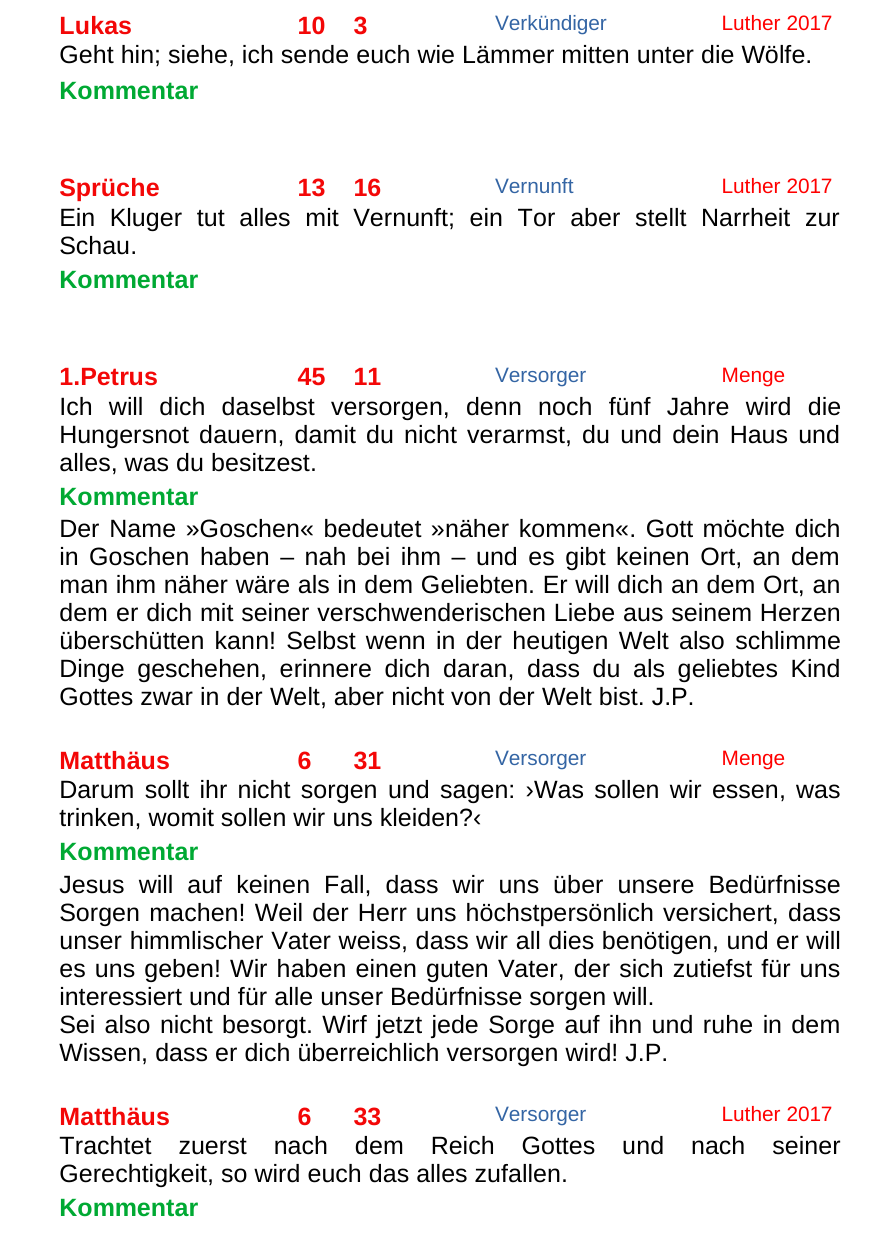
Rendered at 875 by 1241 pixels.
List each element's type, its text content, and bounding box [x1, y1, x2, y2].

table_cell 11 [353, 363, 427, 393]
table_cell Lukas [59, 12, 297, 41]
table_cell [298, 1194, 342, 1223]
table_cell [353, 266, 427, 295]
table_cell [677, 1103, 721, 1132]
table_cell Luther 2017 [721, 1103, 844, 1132]
table_cell 33 [353, 1103, 427, 1132]
table_cell [342, 12, 353, 41]
table_cell [206, 266, 297, 295]
table_cell 1.Petrus [59, 363, 297, 393]
table_cell Geht hin; siehe, ich sende euch wie Lämmer mitten unter die Wölfe. [59, 41, 842, 71]
table_cell [342, 174, 353, 204]
table_cell [342, 747, 353, 776]
table_cell [677, 363, 721, 393]
table_cell Matthäus [59, 1103, 297, 1132]
table_cell Luther 2017 [721, 174, 844, 204]
table_cell [427, 266, 495, 295]
table_cell [59, 328, 844, 363]
table_cell Kommentar [59, 77, 206, 106]
table_cell 31 [353, 747, 427, 776]
table_cell Jesus will auf keinen Fall, dass wir uns über unsere Bedürfnisse Sorgen machen! Weil der Herr uns höchstpersönlich versichert, dass unser himmlischer Vater weiss, dass wir all dies benötigen, und er will es uns geben! Wir haben einen guten Vater, der sich zutiefst für uns interessiert und für alle unser Bedürfnisse sorgen will. Sei also nicht besorgt. Wirf jetzt jede Sorge auf ihn und ruhe in dem Wissen, dass er dich überreichlich versorgen wird! J.P. [59, 871, 842, 1067]
table_cell Verkündiger [495, 12, 677, 41]
table_cell Kommentar [59, 266, 206, 295]
table_cell [427, 1103, 495, 1132]
table_cell [59, 139, 844, 174]
table_cell [495, 77, 677, 106]
table_cell Kommentar [59, 483, 206, 512]
table_cell [677, 747, 721, 776]
table_cell [59, 711, 844, 747]
table_cell Luther 2017 [721, 12, 844, 41]
table_cell Menge [721, 747, 844, 776]
table_cell 10 [298, 12, 342, 41]
table_cell [59, 109, 842, 138]
table_cell 16 [353, 174, 427, 204]
table_cell [59, 298, 842, 327]
table_cell [353, 838, 427, 868]
table_cell [298, 266, 342, 295]
table_cell [59, 832, 844, 838]
table_cell [427, 363, 495, 393]
table_cell [495, 266, 677, 295]
table_cell Darum sollt ihr nicht sorgen und sagen: ›Was sollen wir essen, was trinken, womit sollen wir uns kleiden?‹ [59, 776, 842, 832]
table_cell [298, 838, 342, 868]
table_cell Ich will dich daselbst versorgen, denn noch fünf Jahre wird die Hungersnot dauern, damit du nicht verarmst, du und dein Haus und alles, was du besitzest. [59, 393, 842, 477]
table_cell [721, 1194, 842, 1223]
table_cell Vernunft [495, 174, 677, 204]
table_cell [495, 1194, 677, 1223]
table_cell [677, 12, 721, 41]
table_cell [342, 363, 353, 393]
table_cell [721, 77, 842, 106]
table_cell Ein Kluger tut alles mit Vernunft; ein Tor aber stellt Narrheit zur Schau. [59, 204, 842, 260]
table_cell [427, 174, 495, 204]
table_cell 6 [298, 747, 342, 776]
table_cell [677, 77, 721, 106]
table_cell [59, 71, 844, 77]
table_cell Kommentar [59, 1194, 206, 1223]
table_cell [353, 1194, 427, 1223]
table_cell [342, 1194, 353, 1223]
table_cell [677, 838, 721, 868]
table_cell [721, 838, 842, 868]
table_cell [342, 266, 353, 295]
table_cell Trachtet zuerst nach dem Reich Gottes und nach seiner Gerechtigkeit, so wird euch das alles zufallen. [59, 1132, 842, 1188]
table_cell [427, 483, 495, 512]
table_cell [721, 266, 842, 295]
table_cell [59, 1067, 844, 1102]
table_cell 3 [353, 12, 427, 41]
table_cell Sprüche [59, 174, 297, 204]
table_cell [206, 838, 297, 868]
table_cell [342, 1103, 353, 1132]
table_cell [427, 77, 495, 106]
table_cell [342, 77, 353, 106]
table_cell Versorger [495, 363, 677, 393]
table_cell Matthäus [59, 747, 297, 776]
table_cell [427, 747, 495, 776]
table_cell 6 [298, 1103, 342, 1132]
table_cell 13 [298, 174, 342, 204]
table_cell Kommentar [59, 838, 206, 868]
table_cell [298, 77, 342, 106]
table_cell [59, 260, 844, 266]
table_cell [342, 838, 353, 868]
table_cell Menge [721, 363, 844, 393]
table_cell [677, 174, 721, 204]
table_cell [427, 1194, 495, 1223]
table_cell Versorger [495, 1103, 677, 1132]
table_cell [677, 483, 721, 512]
table_cell [677, 266, 721, 295]
table_cell [206, 1194, 297, 1223]
table_cell [298, 483, 342, 512]
table_cell [721, 483, 842, 512]
table_cell [206, 77, 297, 106]
table_cell [427, 12, 495, 41]
table_cell [495, 838, 677, 868]
table_cell [353, 77, 427, 106]
table_cell [59, 1188, 844, 1194]
table_cell [495, 483, 677, 512]
table_cell Der Name »Goschen« bedeutet »näher kommen«. Gott möchte dich in Goschen haben – nah bei ihm – und es gibt keinen Ort, an dem man ihm näher wäre als in dem Geliebten. Er will dich an dem Ort, an dem er dich mit seiner verschwenderischen Liebe aus seinem Herzen überschütten kann! Selbst wenn in der heutigen Welt also schlimme Dinge geschehen, erinnere dich daran, dass du als geliebtes Kind Gottes zwar in der Welt, aber nicht von der Welt bist. J.P. [59, 515, 842, 711]
table_cell [206, 483, 297, 512]
table_cell [427, 838, 495, 868]
table_cell Versorger [495, 747, 677, 776]
table_cell [677, 1194, 721, 1223]
table_cell [353, 483, 427, 512]
table_cell [59, 477, 844, 483]
table_cell [342, 483, 353, 512]
table_cell 45 [298, 363, 342, 393]
